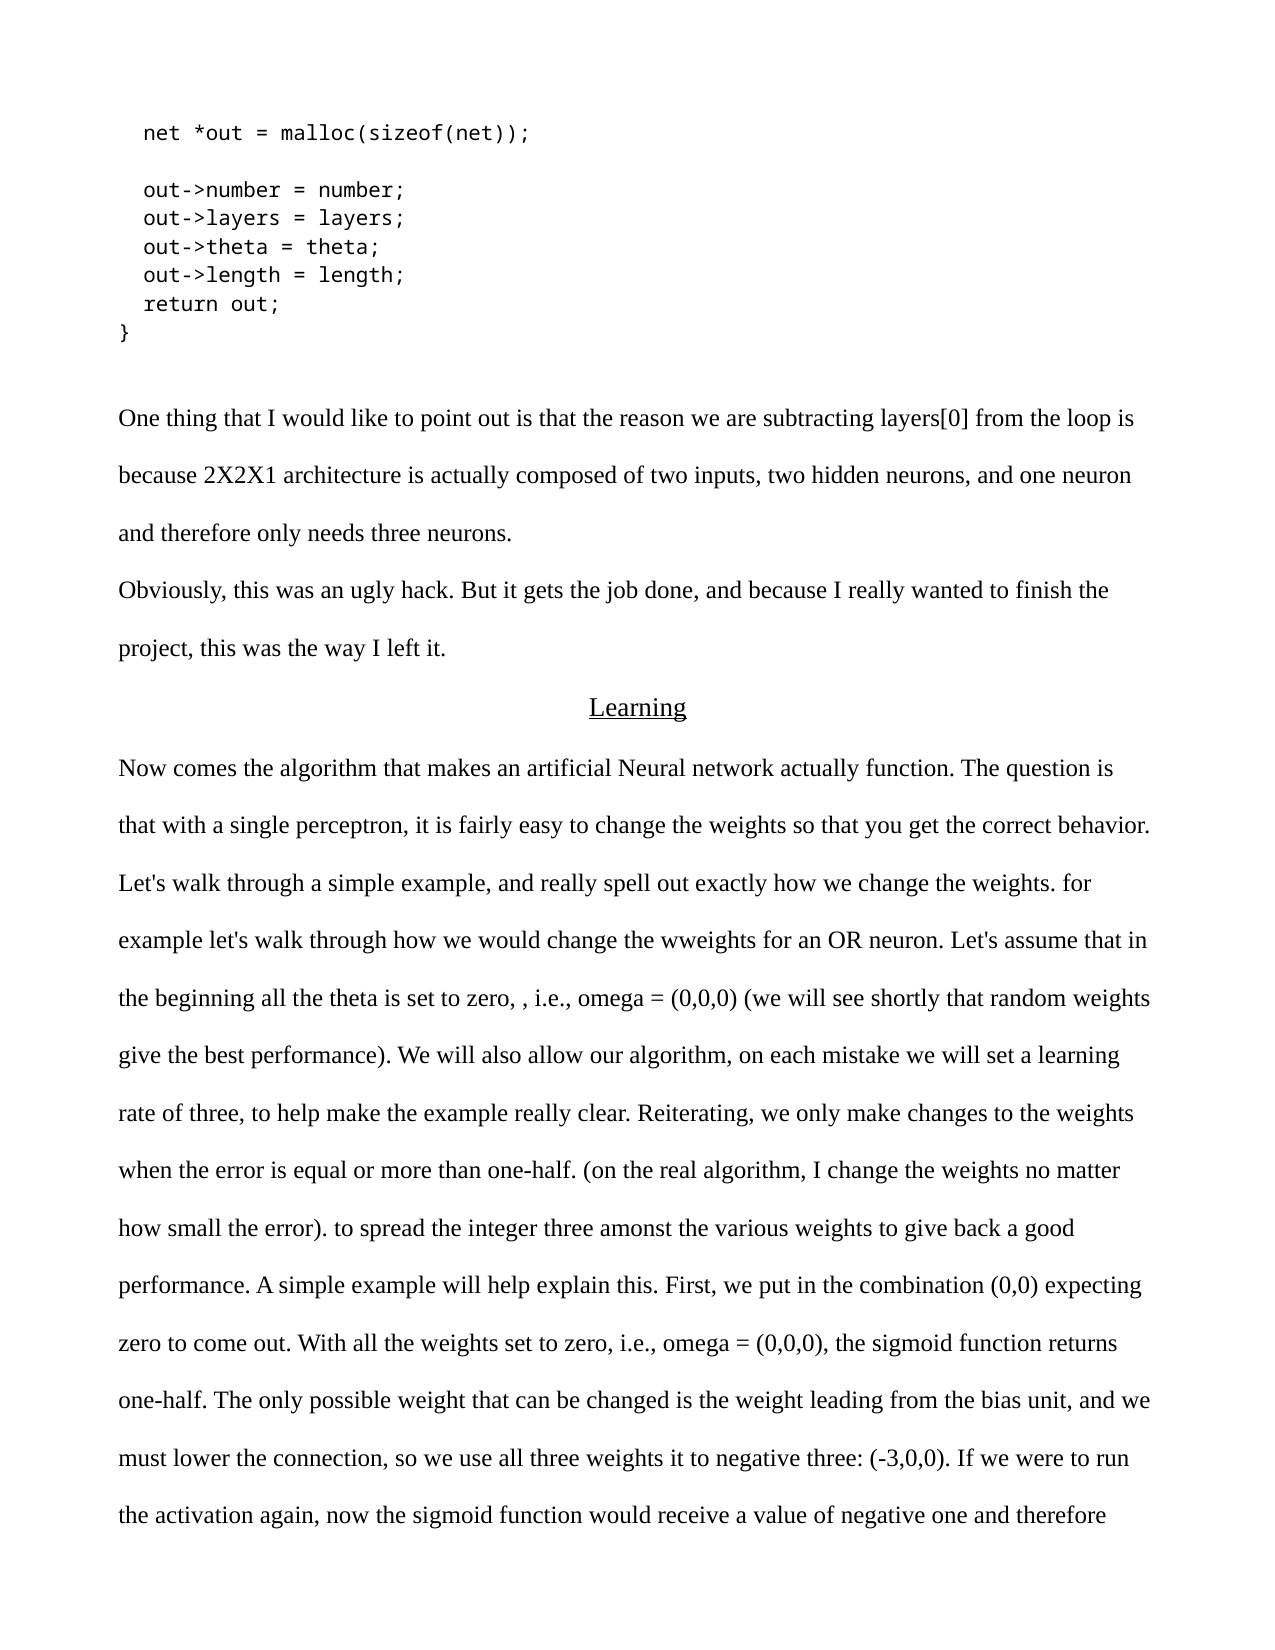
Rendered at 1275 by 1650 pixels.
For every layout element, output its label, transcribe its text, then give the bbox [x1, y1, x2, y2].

text Now comes the algorithm that makes an artificial Neural network actually function. The question is that with a single perceptron, it is fairly easy to change the weights so that you get the correct behavior. Let's walk through a simple example, and really spell out exactly how we change the weights. for example let's walk through how we would change the wweights for an OR neuron. Let's assume that in the beginning all the theta is set to zero, , i.e., omega = (0,0,0) (we will see shortly that random weights give the best performance). We will also allow our algorithm, on each mistake we will set a learning rate of three, to help make the example really clear. Reiterating, we only make changes to the weights when the error is equal or more than one-half. (on the real algorithm, I change the weights no matter how small the error). to spread the integer three amonst the various weights to give back a good performance. A simple example will help explain this. First, we put in the combination (0,0) expecting zero to come out. With all the weights set to zero, i.e., omega = (0,0,0), the sigmoid function returns one-half. The only possible weight that can be changed is the weight leading from the bias unit, and we must lower the connection, so we use all three weights it to negative three: (-3,0,0). If we were to run the activation again, now the sigmoid function would receive a value of negative one and therefore [118, 753, 1157, 1529]
text Learning [118, 691, 1157, 722]
text out->layers = layers; [118, 203, 1157, 232]
text Obviously, this was an ugly hack. But it gets the job done, and because I really wanted to finish the project, this was the way I left it. [118, 576, 1157, 662]
text return out; [118, 289, 1157, 317]
text out->length = length; [118, 260, 1157, 289]
text net *out = malloc(sizeof(net)); [118, 118, 1157, 147]
text out->number = number; [118, 175, 1157, 203]
text } [118, 317, 1157, 346]
text One thing that I would like to point out is that the reason we are subtracting layers[0] from the loop is because 2X2X1 architecture is actually composed of two inputs, two hidden neurons, and one neuron and therefore only needs three neurons. [118, 403, 1157, 547]
text out->theta = theta; [118, 232, 1157, 260]
